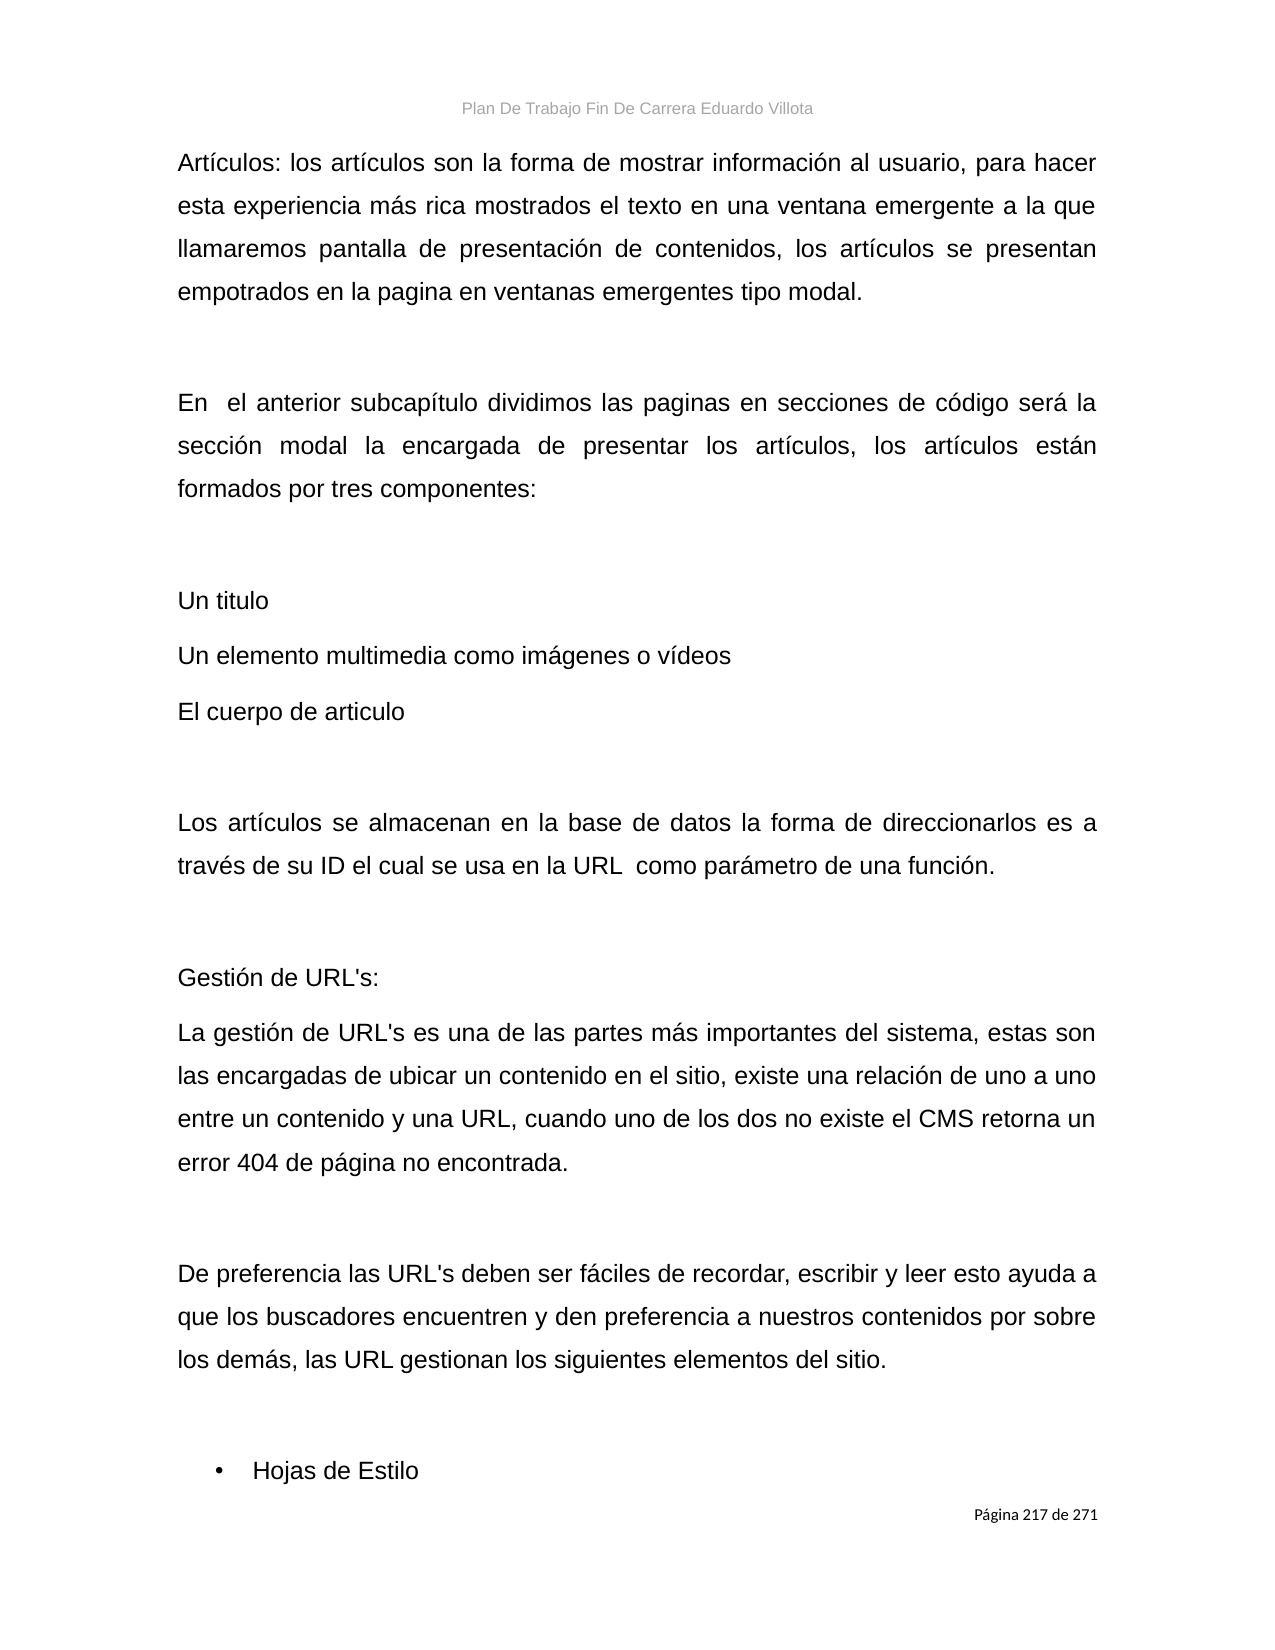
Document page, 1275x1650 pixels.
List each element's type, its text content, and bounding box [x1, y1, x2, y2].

text El cuerpo de articulo [177, 697, 1098, 726]
text Un elemento multimedia como imágenes o vídeos [177, 641, 1098, 670]
text Gestión de URL's: [177, 963, 1098, 991]
text De preferencia las URL's deben ser fáciles de recordar, escribir y leer esto ayuda a que los buscadores encuentren y den preferencia a nuestros contenidos por sobre los demás, las URL gestionan los siguientes elementos del sitio. [177, 1259, 1098, 1374]
text Un titulo [177, 586, 1098, 614]
text La gestión de URL's es una de las partes más importantes del sistema, estas son las encargadas de ubicar un contenido en el sitio, existe una relación de uno a uno entre un contenido y una URL, cuando uno de los dos no existe el CMS retorna un error 404 de página no encontrada. [177, 1018, 1098, 1176]
text Artículos: los artículos son la forma de mostrar información al usuario, para hacer esta experiencia más rica mostrados el texto en una ventana emergente a la que llamaremos pantalla de presentación de contenidos, los artículos se presentan empotrados en la pagina en ventanas emergentes tipo modal. [177, 148, 1098, 306]
list Hojas de Estilo [215, 1456, 1098, 1485]
text En el anterior subcapítulo dividimos las paginas en secciones de código será la sección modal la encargada de presentar los artículos, los artículos están formados por tres componentes: [177, 388, 1098, 503]
text Los artículos se almacenan en la base de datos la forma de direccionarlos es a través de su ID el cual se usa en la URL como parámetro de una función. [177, 808, 1098, 880]
